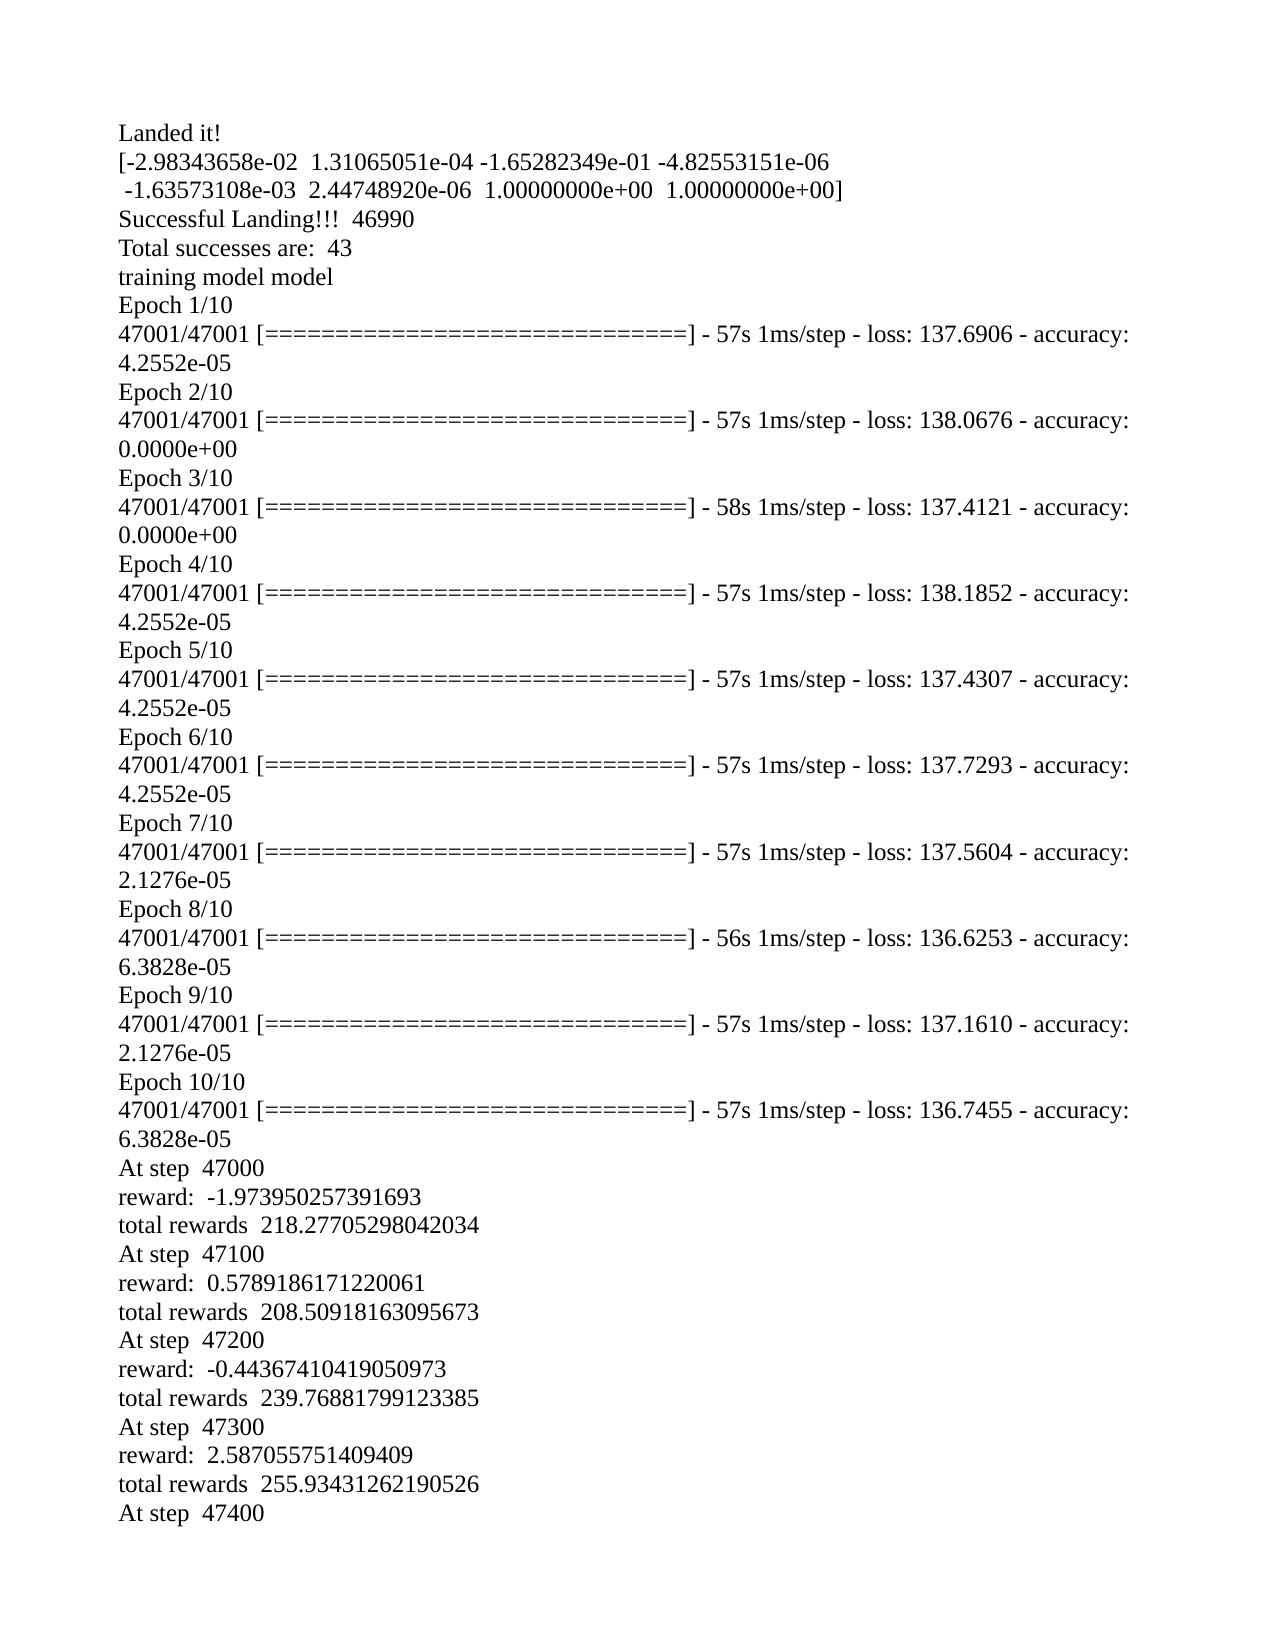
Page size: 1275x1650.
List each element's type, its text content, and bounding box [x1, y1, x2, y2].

text Epoch 4/10 [118, 549, 1157, 578]
text 47001/47001 [==============================] - 57s 1ms/step - loss: 137.7293 - accuracy: 4.2552e-05 [118, 751, 1157, 808]
text Epoch 1/10 [118, 291, 1157, 319]
text At step 47300 [118, 1412, 1157, 1441]
text Epoch 9/10 [118, 981, 1157, 1009]
text 47001/47001 [==============================] - 57s 1ms/step - loss: 138.1852 - accuracy: 4.2552e-05 [118, 578, 1157, 636]
text At step 47200 [118, 1326, 1157, 1354]
text 47001/47001 [==============================] - 56s 1ms/step - loss: 136.6253 - accuracy: 6.3828e-05 [118, 923, 1157, 981]
text Epoch 6/10 [118, 722, 1157, 751]
text At step 47000 [118, 1153, 1157, 1182]
text 47001/47001 [==============================] - 58s 1ms/step - loss: 137.4121 - accuracy: 0.0000e+00 [118, 492, 1157, 549]
text 47001/47001 [==============================] - 57s 1ms/step - loss: 136.7455 - accuracy: 6.3828e-05 [118, 1096, 1157, 1153]
text 47001/47001 [==============================] - 57s 1ms/step - loss: 137.4307 - accuracy: 4.2552e-05 [118, 664, 1157, 722]
text reward: -1.973950257391693 [118, 1182, 1157, 1211]
text total rewards 208.50918163095673 [118, 1297, 1157, 1326]
text Epoch 2/10 [118, 377, 1157, 406]
text [-2.98343658e-02 1.31065051e-04 -1.65282349e-01 -4.82553151e-06 [118, 147, 1157, 176]
text At step 47400 [118, 1498, 1157, 1527]
text -1.63573108e-03 2.44748920e-06 1.00000000e+00 1.00000000e+00] [118, 176, 1157, 204]
text Landed it! [118, 118, 1157, 147]
text total rewards 239.76881799123385 [118, 1383, 1157, 1412]
text Successful Landing!!! 46990 [118, 204, 1157, 233]
text Epoch 5/10 [118, 636, 1157, 664]
text total rewards 218.27705298042034 [118, 1211, 1157, 1239]
text 47001/47001 [==============================] - 57s 1ms/step - loss: 138.0676 - accuracy: 0.0000e+00 [118, 406, 1157, 463]
text Epoch 10/10 [118, 1067, 1157, 1096]
text 47001/47001 [==============================] - 57s 1ms/step - loss: 137.5604 - accuracy: 2.1276e-05 [118, 837, 1157, 894]
text Epoch 7/10 [118, 808, 1157, 837]
text reward: -0.44367410419050973 [118, 1354, 1157, 1383]
text training model model [118, 262, 1157, 291]
text 47001/47001 [==============================] - 57s 1ms/step - loss: 137.6906 - accuracy: 4.2552e-05 [118, 319, 1157, 377]
text reward: 2.587055751409409 [118, 1441, 1157, 1469]
text total rewards 255.93431262190526 [118, 1469, 1157, 1498]
text Total successes are: 43 [118, 233, 1157, 262]
text 47001/47001 [==============================] - 57s 1ms/step - loss: 137.1610 - accuracy: 2.1276e-05 [118, 1009, 1157, 1067]
text Epoch 3/10 [118, 463, 1157, 492]
text Epoch 8/10 [118, 894, 1157, 923]
text reward: 0.5789186171220061 [118, 1268, 1157, 1297]
text At step 47100 [118, 1239, 1157, 1268]
